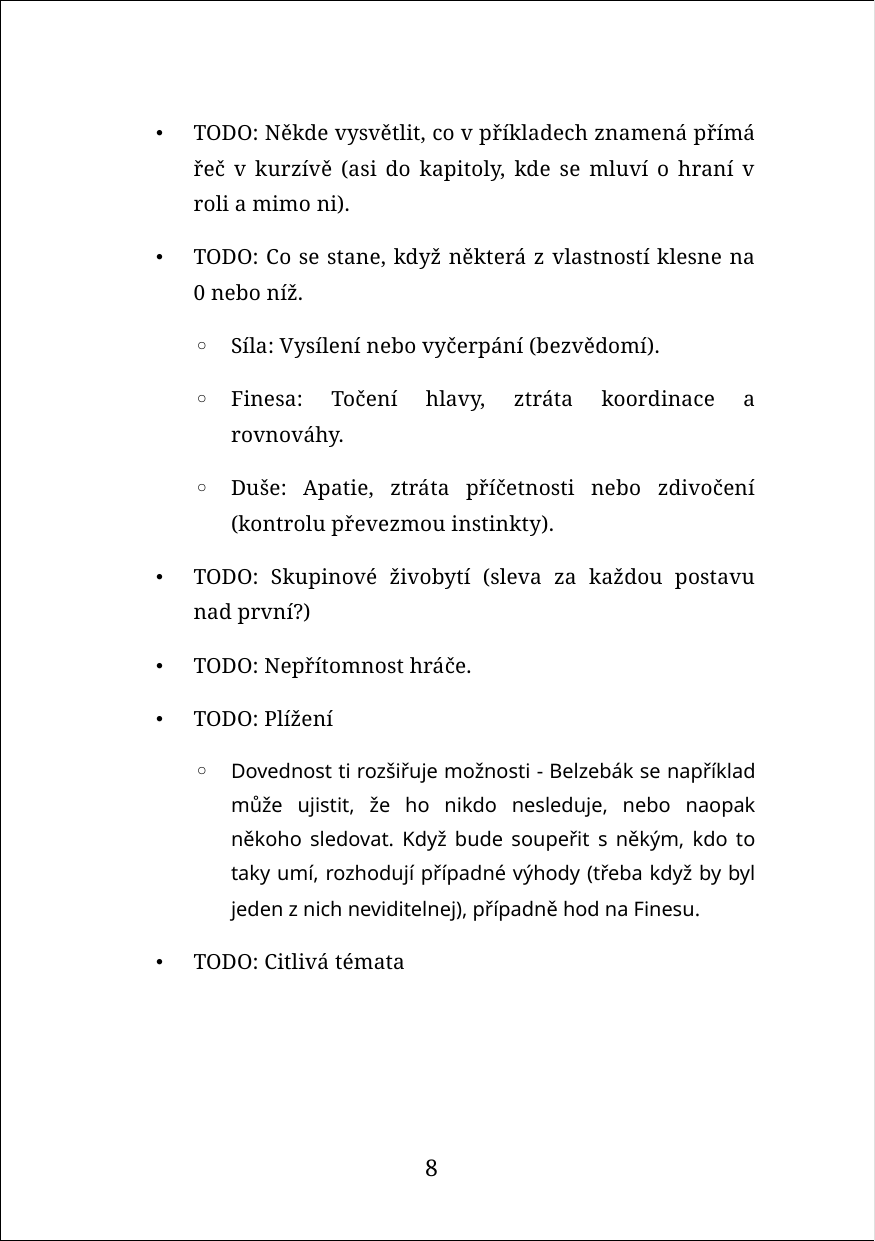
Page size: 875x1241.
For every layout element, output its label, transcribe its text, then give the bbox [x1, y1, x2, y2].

list TODO: Co se stane, když některá z vlastností klesne na 0 nebo níž. [156, 242, 756, 306]
list TODO: Citlivá témata [156, 947, 756, 975]
list Finesa: Točení hlavy, ztráta koordinace a rovnováhy. [193, 384, 756, 448]
list TODO: Skupinové živobytí (sleva za každou postavu nad první?) [156, 562, 756, 626]
list Duše: Apatie, ztráta příčetnosti nebo zdivočení (kontrolu převezmou instinkty). [193, 473, 756, 537]
list Dovednost ti rozšiřuje možnosti - Belzebák se například může ujistit, že ho nikdo nesleduje, nebo naopak někoho sledovat. Když bude soupeřit s někým, kdo to taky umí, rozhodují případné výhody (třeba když by byl jeden z nich neviditelnej), případně hod na Finesu. [193, 757, 756, 922]
list TODO: Někde vysvětlit, co v příkladech znamená přímá řeč v kurzívě (asi do kapitoly, kde se mluví o hraní v roli a mimo ni). [156, 118, 756, 218]
list TODO: Nepřítomnost hráče. [156, 651, 756, 679]
list Síla: Vysílení nebo vyčerpání (bezvědomí). [193, 331, 756, 360]
list TODO: Plížení [156, 704, 756, 732]
